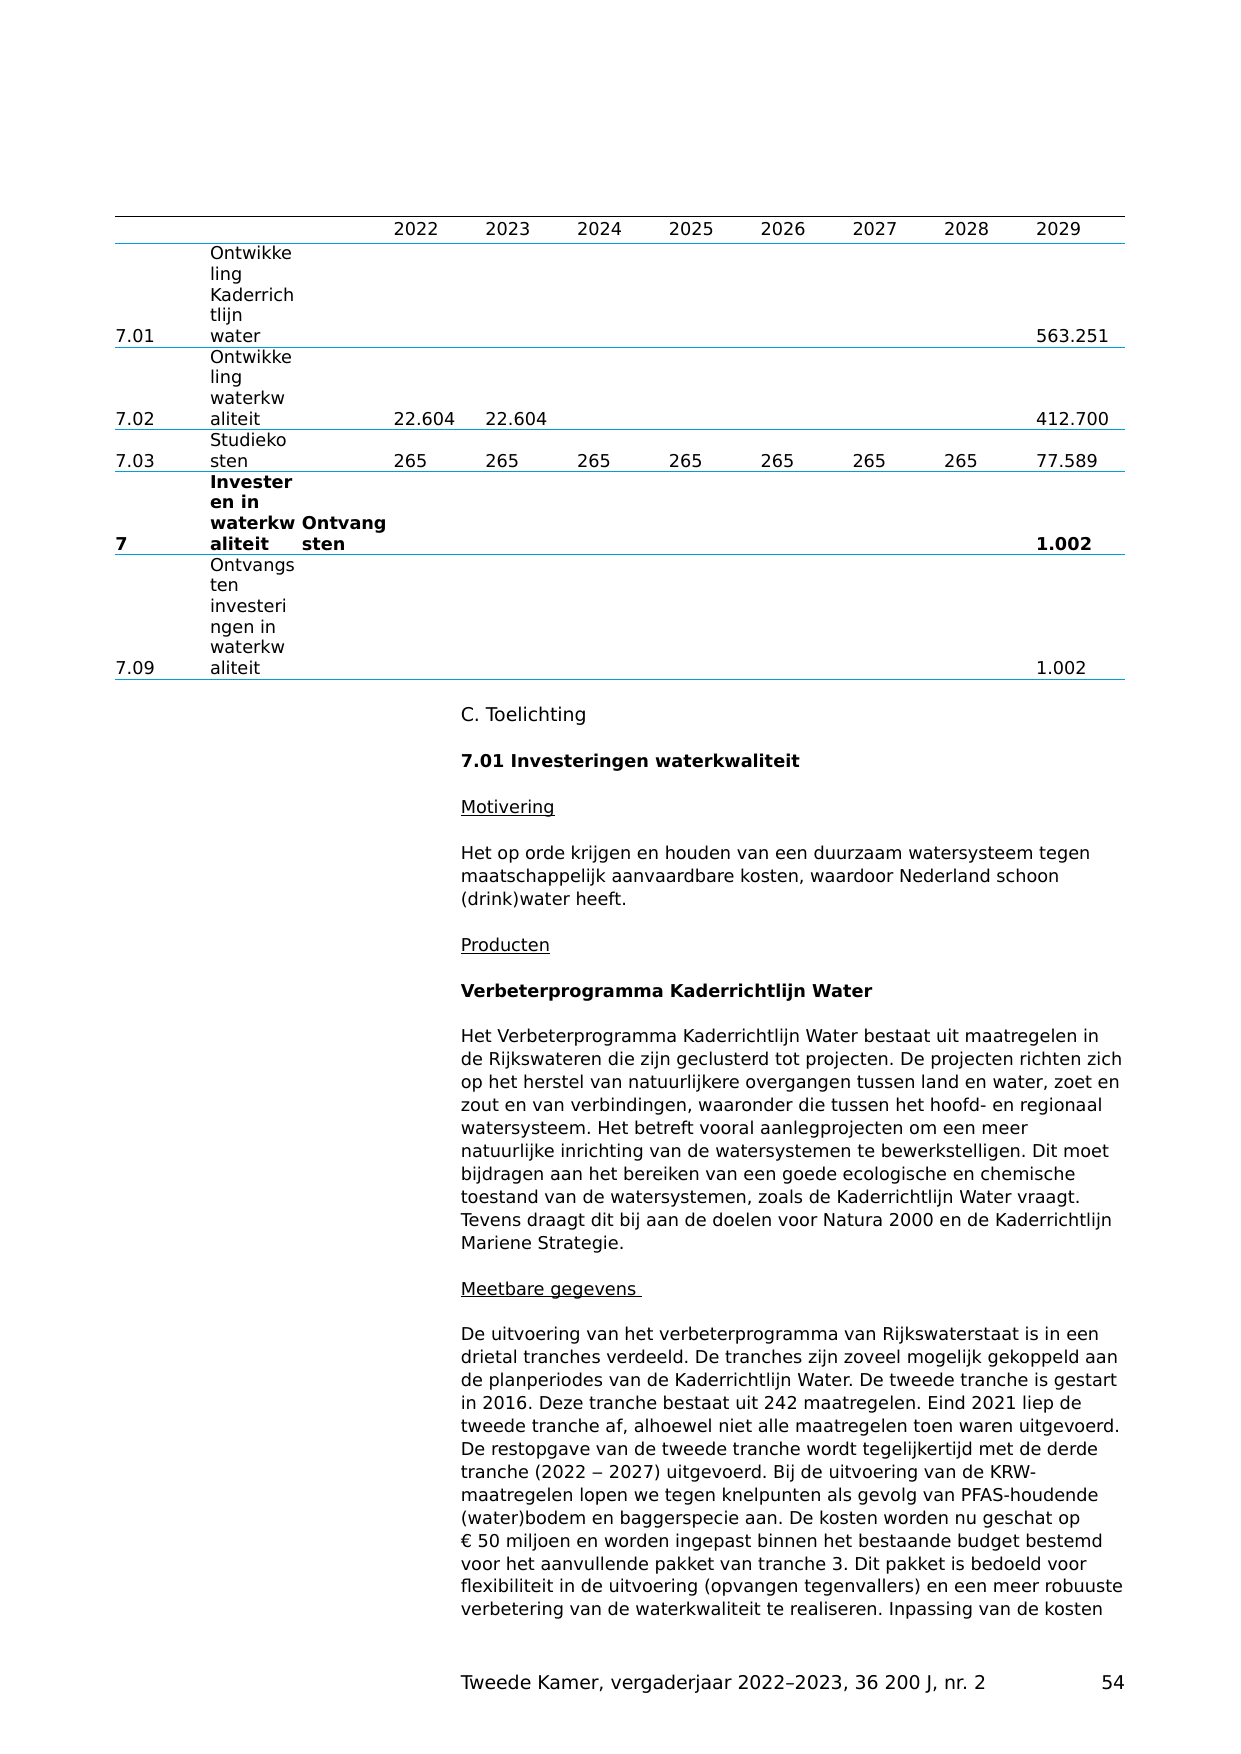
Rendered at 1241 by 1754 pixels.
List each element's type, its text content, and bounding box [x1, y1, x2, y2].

table_cell [849, 244, 941, 346]
table_cell [390, 244, 482, 346]
table_cell [574, 348, 666, 429]
table_cell [941, 348, 1033, 429]
table_cell [390, 472, 482, 554]
table_cell 265 [849, 430, 941, 471]
table_cell [299, 430, 390, 471]
table_cell 265 [666, 430, 757, 471]
table_cell 2025 [666, 217, 757, 243]
table_cell [849, 472, 941, 554]
table_cell 265 [574, 430, 666, 471]
table_header Tabel 41 Budgettaire gevolgen van de uitvoering art. 7 Investeren in waterkwaliteit (bedragen x € 1.000) [115, 191, 1125, 216]
table_cell Ontwikkeling waterkwaliteit [207, 348, 299, 429]
table_cell 265 [390, 430, 482, 471]
table_cell 265 [482, 430, 574, 471]
table_cell 7.09 [115, 555, 207, 678]
table_cell 265 [758, 430, 849, 471]
table_cell 22.604 [482, 348, 574, 429]
text Producten [461, 933, 1125, 956]
table_cell [299, 348, 390, 429]
table_cell [758, 555, 849, 678]
text Meetbare gegevens [461, 1277, 1125, 1299]
table_cell [758, 244, 849, 346]
table_cell [482, 244, 574, 346]
text De uitvoering van het verbeterprogramma van Rijkswaterstaat is in een drietal tranches verdeeld. De tranches zijn zoveel mogelijk gekoppeld aan de planperiodes van de Kaderrichtlijn Water. De tweede tranche is gestart in 2016. Deze tranche bestaat uit 242 maatregelen. Eind 2021 liep de tweede tranche af, alhoewel niet alle maatregelen toen waren uitgevoerd. De restopgave van de tweede tranche wordt tegelijkertijd met de derde tranche (2022 ‒ 2027) uitgevoerd. Bij de uitvoering van de KRW-maatregelen lopen we tegen knelpunten als gevolg van PFAS-houdende (water)bodem en baggerspecie aan. De kosten worden nu geschat op € 50 miljoen en worden ingepast binnen het bestaande budget bestemd voor het aanvullende pakket van tranche 3. Dit pakket is bedoeld voor flexibiliteit in de uitvoering (opvangen tegenvallers) en een meer robuuste verbetering van de waterkwaliteit te realiseren. Inpassing van de kosten [461, 1322, 1125, 1620]
table_cell [574, 244, 666, 346]
table_cell 2024 [574, 217, 666, 243]
table_cell Studiekosten [207, 430, 299, 471]
table_cell 2022 [390, 217, 482, 243]
table_cell 265 [941, 430, 1033, 471]
table_cell Ontvangsten investeringen in waterkwaliteit [207, 555, 299, 678]
table_cell 7.01 [115, 244, 207, 346]
table_cell 77.589 [1033, 430, 1125, 471]
table_cell 7 [115, 472, 207, 554]
table_cell 7.02 [115, 348, 207, 429]
table_cell Ontwikkeling Kaderrichtlijn water [207, 244, 299, 346]
table_cell 412.700 [1033, 348, 1125, 429]
table_cell [299, 555, 390, 678]
table_cell [574, 555, 666, 678]
table_cell [574, 472, 666, 554]
text Het Verbeterprogramma Kaderrichtlijn Water bestaat uit maatregelen in de Rijkswateren die zijn geclusterd tot projecten. De projecten richten zich op het herstel van natuurlijkere overgangen tussen land en water, zoet en zout en van verbindingen, waaronder die tussen het hoofd- en regionaal watersysteem. Het betreft vooral aanlegprojecten om een meer natuurlijke inrichting van de watersystemen te bewerkstelligen. Dit moet bijdragen aan het bereiken van een goede ecologische en chemische toestand van de watersystemen, zoals de Kaderrichtlijn Water vraagt. Tevens draagt dit bij aan de doelen voor Natura 2000 en de Kaderrichtlijn Mariene Strategie. [461, 1024, 1125, 1254]
table_cell [299, 217, 390, 243]
table_cell 1.002 [1033, 472, 1125, 554]
text Verbeterprogramma Kaderrichtlijn Water [461, 979, 1125, 1002]
table_cell [115, 217, 299, 243]
text Motivering [461, 795, 1125, 818]
table_cell [758, 472, 849, 554]
table_cell [666, 472, 757, 554]
table_cell [666, 348, 757, 429]
table_cell 2028 [941, 217, 1033, 243]
table_cell 2027 [849, 217, 941, 243]
table_cell [941, 555, 1033, 678]
table_cell 7.03 [115, 430, 207, 471]
table_cell 1.002 [1033, 555, 1125, 678]
title C. Toelichting [461, 704, 1125, 726]
table_cell [482, 555, 574, 678]
table_cell [666, 244, 757, 346]
table_cell [941, 472, 1033, 554]
text Het op orde krijgen en houden van een duurzaam watersysteem tegen maatschappelijk aanvaardbare kosten, waardoor Nederland schoon (drink)water heeft. [461, 841, 1125, 910]
table_cell [482, 472, 574, 554]
table_cell 22.604 [390, 348, 482, 429]
table_cell [849, 348, 941, 429]
table_cell [666, 555, 757, 678]
table_cell 563.251 [1033, 244, 1125, 346]
table_cell Ontvangsten [299, 472, 390, 554]
table_cell [390, 555, 482, 678]
table_cell [941, 244, 1033, 346]
table_cell [299, 244, 390, 346]
text 7.01 Investeringen waterkwaliteit [461, 749, 1125, 772]
table_cell [758, 348, 849, 429]
table_cell 2023 [482, 217, 574, 243]
table_cell 2026 [758, 217, 849, 243]
table_cell Investeren in waterkwaliteit [207, 472, 299, 554]
table_cell 2029 [1033, 217, 1125, 243]
table_cell [849, 555, 941, 678]
